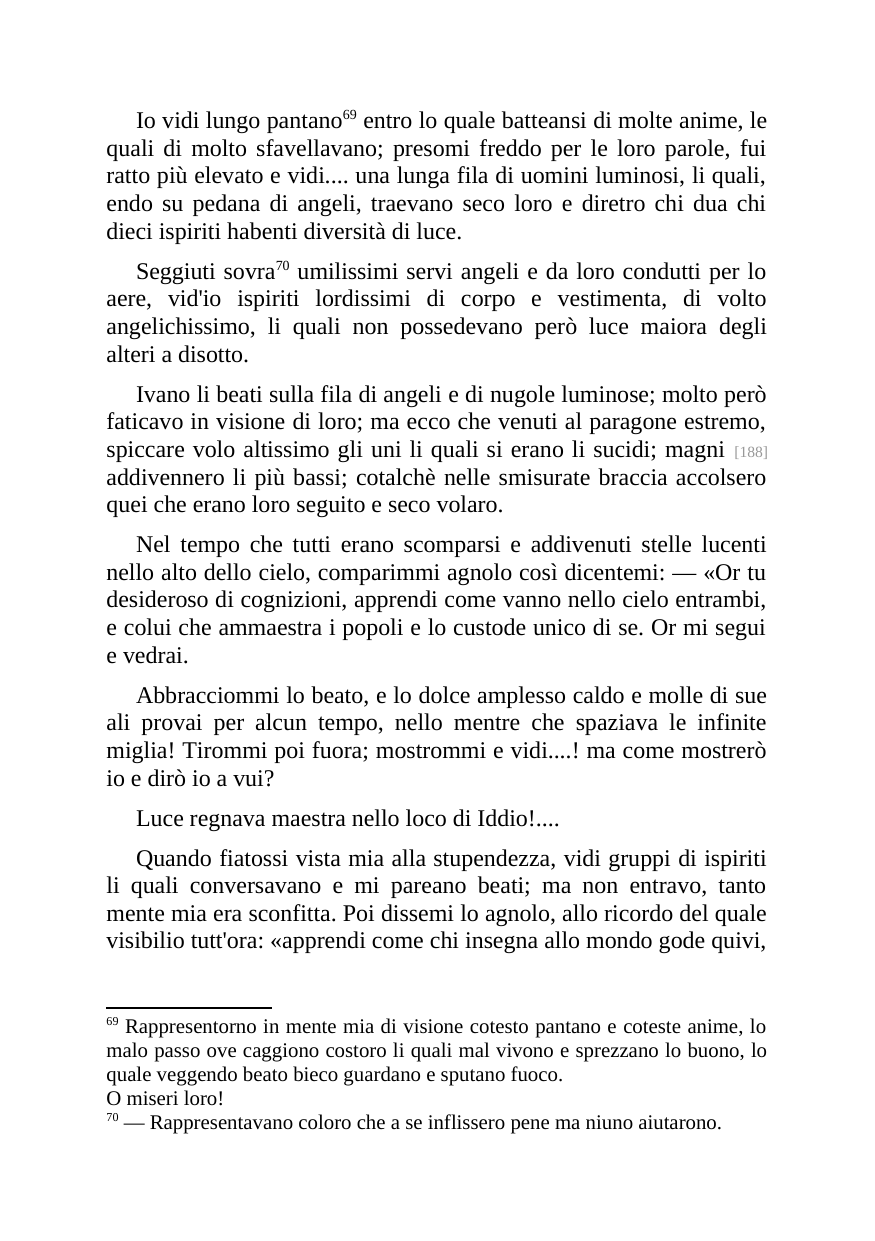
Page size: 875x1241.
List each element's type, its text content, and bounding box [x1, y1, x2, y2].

text O miseri loro! [106, 1086, 768, 1110]
text Luce regnava maestra nello loco di Iddio!.... [106, 804, 768, 831]
text Ivano li beati sulla fila di angeli e di nugole luminose; molto però faticavo in visione di loro; ma ecco che venuti al paragone estremo, spiccare volo altissimo gli uni li quali si erano li sucidi; magni [188] addivennero li più bassi; cotalchè nelle smisurate braccia accolsero quei che erano loro seguito e seco volaro. [106, 380, 768, 518]
text Seggiuti sovra umilissimi servi angeli e da loro condutti per lo aere, vid'io ispiriti lordissimi di corpo e vestimenta, di volto angelichissimo, li quali non possedevano però luce maiora degli alteri a disotto. [106, 257, 768, 367]
text Quando fiatossi vista mia alla stupendezza, vidi gruppi di ispiriti li quali conversavano e mi pareano beati; ma non entravo, tanto mente mia era sconfitta. Poi dissemi lo agnolo, allo ricordo del quale visibilio tutt'ora: «apprendi come chi insegna allo mondo gode quivi, [106, 844, 768, 954]
text Rappresentorno in mente mia di visione cotesto pantano e coteste anime, lo malo passo ove caggiono costoro li quali mal vivono e sprezzano lo buono, lo quale veggendo beato bieco guardano e sputano fuoco. [106, 1014, 768, 1086]
text — Rappresentavano coloro che a se inflissero pene ma niuno aiutarono. [106, 1110, 768, 1134]
text Io vidi lungo pantano entro lo quale batteansi di molte anime, le quali di molto sfavellavano; presomi freddo per le loro parole, fui ratto più elevato e vidi.... una lunga fila di uomini luminosi, li quali, endo su pedana di angeli, traevano seco loro e diretro chi dua chi dieci ispiriti habenti diversità di luce. [106, 106, 768, 244]
text Abbracciommi lo beato, e lo dolce amplesso caldo e molle di sue ali provai per alcun tempo, nello mentre che spaziava le infinite miglia! Tirommi poi fuora; mostrommi e vidi....! ma come mostrerò io e dirò io a vui? [106, 681, 768, 791]
text Nel tempo che tutti erano scomparsi e addivenuti stelle lucenti nello alto dello cielo, comparimmi agnolo così dicentemi: — «Or tu desideroso di cognizioni, apprendi come vanno nello cielo entrambi, e colui che ammaestra i popoli e lo custode unico di se. Or mi segui e vedrai. [106, 530, 768, 668]
